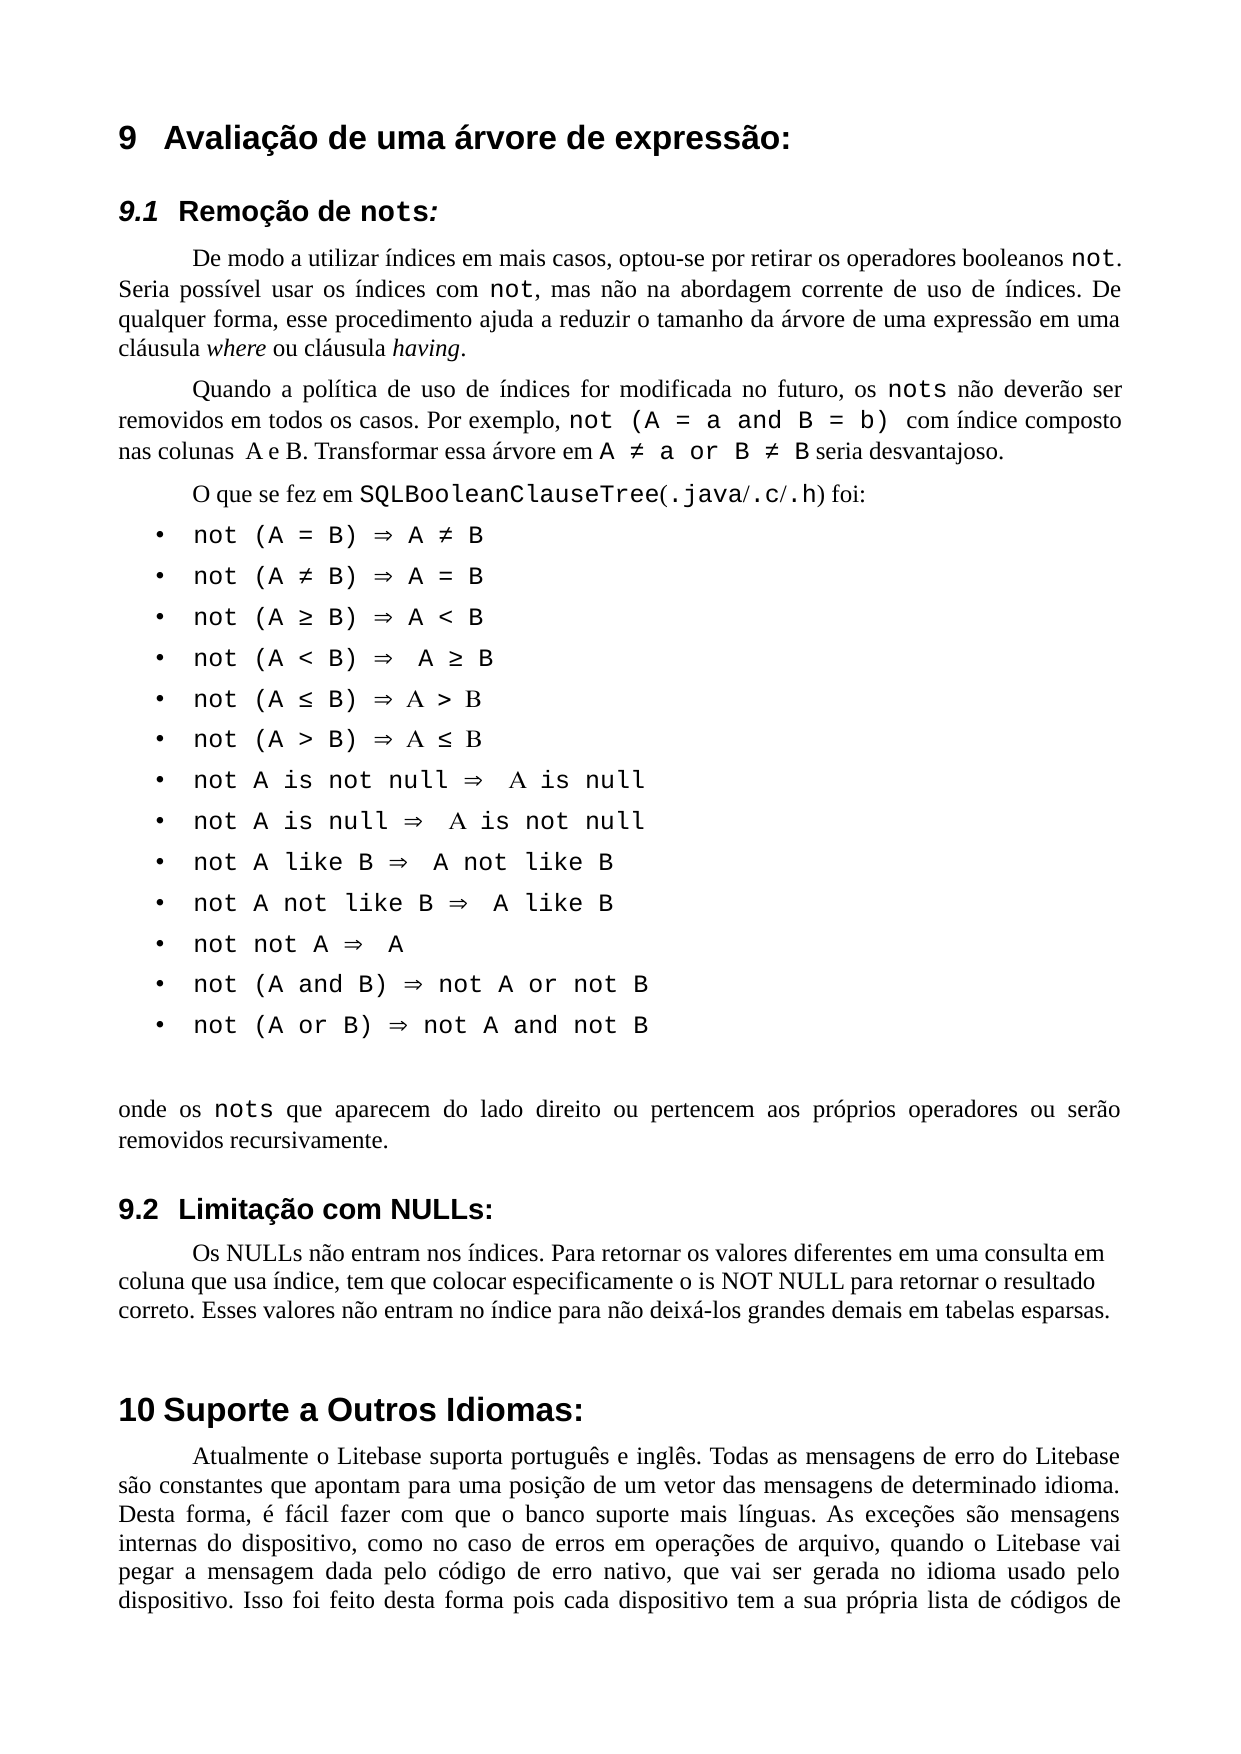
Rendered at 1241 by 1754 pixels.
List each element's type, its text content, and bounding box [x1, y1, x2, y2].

list not A not like B  A like B [156, 890, 1122, 919]
list not (A ≥ B)  A < B [156, 604, 1122, 633]
list not (A < B)  A ≥ B [156, 645, 1122, 674]
text O que se fez em SQLBooleanClauseTree(.java/.c/.h) foi: [118, 479, 1122, 510]
list not not A  A [156, 931, 1122, 959]
subtitle Remoção de nots: [118, 194, 1122, 230]
list not (A ≠ B)  A = B [156, 564, 1122, 592]
list not A is not null  A is null [156, 768, 1122, 796]
list not A like B  A not like B [156, 849, 1122, 878]
list not (A ≤ B)  A > B [156, 686, 1122, 714]
list not (A > B)  A ≤ B [156, 727, 1122, 755]
list not (A = B)  A ≠ B [156, 523, 1122, 551]
list not A is null  A is not null [156, 809, 1122, 837]
list not (A and B)  not A or not B [156, 972, 1122, 1000]
text Os NULLs não entram nos índices. Para retornar os valores diferentes em uma consulta em coluna que usa índice, tem que colocar especificamente o is NOT NULL para retornar o resultado correto. Esses valores não entram no índice para não deixá-los grandes demais em tabelas esparsas. [118, 1238, 1122, 1324]
list not (A or B)  not A and not B [156, 1013, 1122, 1041]
subtitle Limitação com NULLs: [118, 1192, 1122, 1225]
subtitle Suporte a Outros Idiomas: [118, 1390, 1122, 1429]
subtitle Avaliação de uma árvore de expressão: [118, 118, 1122, 157]
text De modo a utilizar índices em mais casos, optou-se por retirar os operadores booleanos not. Seria possível usar os índices com not, mas não na abordagem corrente de uso de índices. De qualquer forma, esse procedimento ajuda a reduzir o tamanho da árvore de uma expressão em uma cláusula where ou cláusula having. [118, 243, 1122, 362]
text Quando a política de uso de índices for modificada no futuro, os nots não deverão ser removidos em todos os casos. Por exemplo, not (A = a and B = b) com índice composto nas colunas A e B. Transformar essa árvore em A ≠ a or B ≠ B seria desvantajoso. [118, 374, 1122, 467]
text onde os nots que aparecem do lado direito ou pertencem aos próprios operadores ou serão removidos recursivamente. [118, 1094, 1122, 1154]
text Atualmente o Litebase suporta português e inglês. Todas as mensagens de erro do Litebase são constantes que apontam para uma posição de um vetor das mensagens de determinado idioma. Desta forma, é fácil fazer com que o banco suporte mais línguas. As exceções são mensagens internas do dispositivo, como no caso de erros em operações de arquivo, quando o Litebase vai pegar a mensagem dada pelo código de erro nativo, que vai ser gerada no idioma usado pelo dispositivo. Isso foi feito desta forma pois cada dispositivo tem a sua própria lista de códigos de [118, 1441, 1122, 1614]
